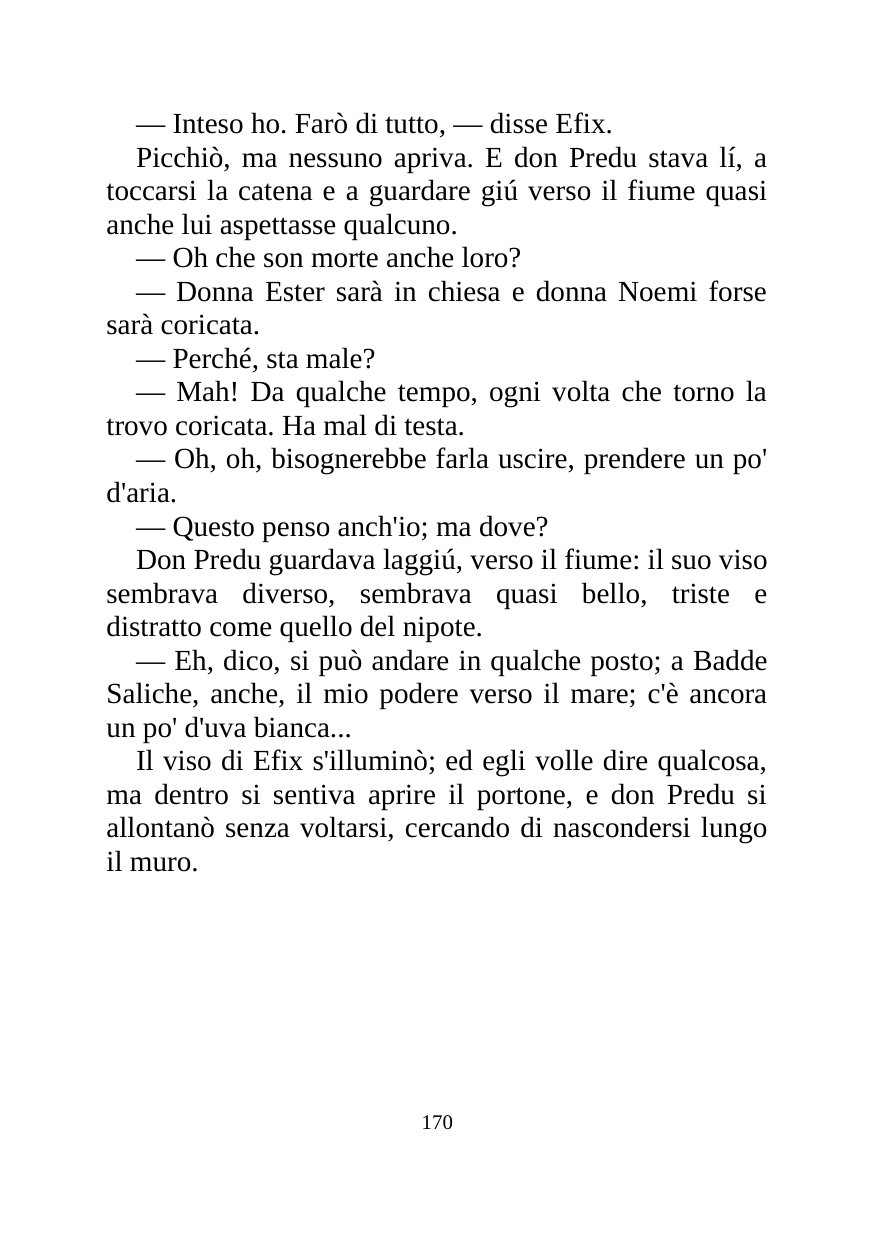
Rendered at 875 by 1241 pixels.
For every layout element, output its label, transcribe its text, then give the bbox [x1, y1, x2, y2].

text Picchiò, ma nessuno apriva. E don Predu stava lí, a toccarsi la catena e a guardare giú verso il fiume quasi anche lui aspettasse qualcuno. [106, 140, 768, 240]
text Don Predu guardava laggiú, verso il fiume: il suo viso sembrava diverso, sembrava quasi bello, triste e distratto come quello del nipote. [106, 542, 768, 643]
text — Questo penso anch'io; ma dove? [106, 509, 768, 542]
text — Mah! Da qualche tempo, ogni volta che torno la trovo coricata. Ha mal di testa. [106, 374, 768, 442]
text — Eh, dico, si può andare in qualche posto; a Badde Saliche, anche, il mio podere verso il mare; c'è ancora un po' d'uva bianca... [106, 643, 768, 743]
text — Perché, sta male? [106, 341, 768, 374]
text Il viso di Efix s'illuminò; ed egli volle dire qualcosa, ma dentro si sentiva aprire il portone, e don Predu si allontanò senza voltarsi, cercando di nascondersi lungo il muro. [106, 743, 768, 878]
text — Donna Ester sarà in chiesa e donna Noemi forse sarà coricata. [106, 274, 768, 341]
text — Oh che son morte anche loro? [106, 240, 768, 274]
text — Oh, oh, bisognerebbe farla uscire, prendere un po' d'aria. [106, 442, 768, 509]
text — Inteso ho. Farò di tutto, — disse Efix. [106, 106, 768, 140]
